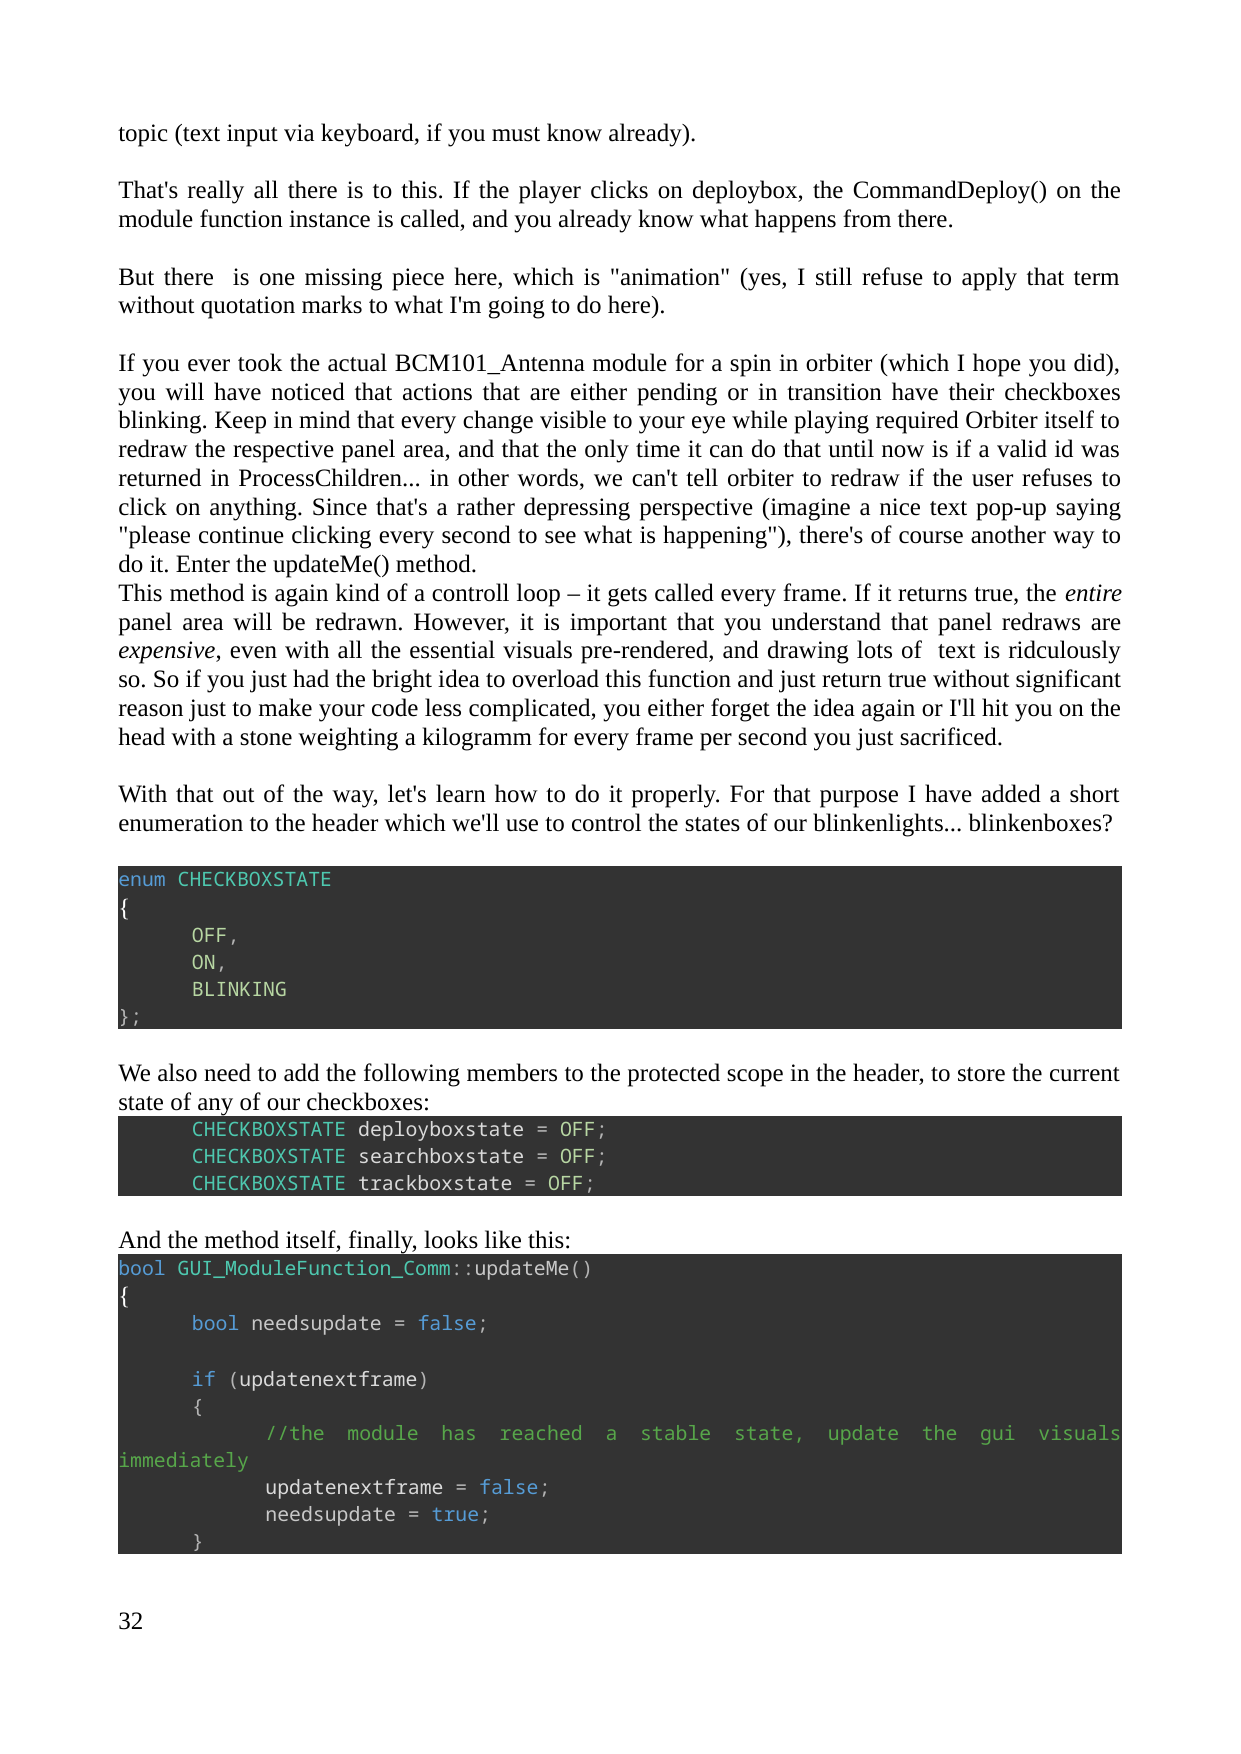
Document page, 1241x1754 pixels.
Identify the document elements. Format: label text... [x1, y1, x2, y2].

text topic (text input via keyboard, if you must know already). [118, 118, 1122, 147]
text needsupdate = true; [118, 1500, 1122, 1527]
text updatenextframe = false; [118, 1473, 1122, 1500]
text //the module has reached a stable state, update the gui visuals immediately [118, 1419, 1122, 1473]
text { [118, 893, 1122, 921]
text BLINKING [118, 975, 1122, 1002]
text { [118, 1392, 1122, 1419]
text CHECKBOXSTATE searchboxstate = OFF; [118, 1142, 1122, 1169]
text bool GUI_ModuleFunction_Comm::updateMe() [118, 1254, 1122, 1281]
text if (updatenextframe) [118, 1365, 1122, 1392]
text bool needsupdate = false; [118, 1310, 1122, 1337]
text enum CHECKBOXSTATE [118, 866, 1122, 893]
text OFF, [118, 921, 1122, 948]
text CHECKBOXSTATE trackboxstate = OFF; [118, 1169, 1122, 1196]
text And the method itself, finally, looks like this: [118, 1225, 1122, 1254]
text This method is again kind of a controll loop – it gets called every frame. If it returns true, the entire panel area will be redrawn. However, it is important that you understand that panel redraws are expensive, even with all the essential visuals pre-rendered, and drawing lots of text is ridculously so. So if you just had the bright idea to overload this function and just return true without significant reason just to make your code less complicated, you either forget the idea again or I'll hit you on the head with a stone weighting a kilogramm for every frame per second you just sacrificed. [118, 578, 1122, 751]
text CHECKBOXSTATE deployboxstate = OFF; [118, 1116, 1122, 1142]
text ON, [118, 948, 1122, 975]
text We also need to add the following members to the protected scope in the header, to store the current state of any of our checkboxes: [118, 1058, 1122, 1116]
text If you ever took the actual BCM101_Antenna module for a spin in orbiter (which I hope you did), you will have noticed that actions that are either pending or in transition have their checkboxes blinking. Keep in mind that every change visible to your eye while playing required Orbiter itself to redraw the respective panel area, and that the only time it can do that until now is if a valid id was returned in ProcessChildren... in other words, we can't tell orbiter to redraw if the user refuses to click on anything. Since that's a rather depressing perspective (imagine a nice text pop-up saying "please continue clicking every second to see what is happening"), there's of course another way to do it. Enter the updateMe() method. [118, 348, 1122, 578]
text That's really all there is to this. If the player clicks on deploybox, the CommandDeploy() on the module function instance is called, and you already know what happens from there. [118, 176, 1122, 233]
text But there is one missing piece here, which is "animation" (yes, I still refuse to apply that term without quotation marks to what I'm going to do here). [118, 262, 1122, 319]
text } [118, 1527, 1122, 1554]
text }; [118, 1002, 1122, 1029]
text With that out of the way, let's learn how to do it properly. For that purpose I have added a short enumeration to the header which we'll use to control the states of our blinkenlights... blinkenboxes? [118, 779, 1122, 837]
text { [118, 1281, 1122, 1310]
